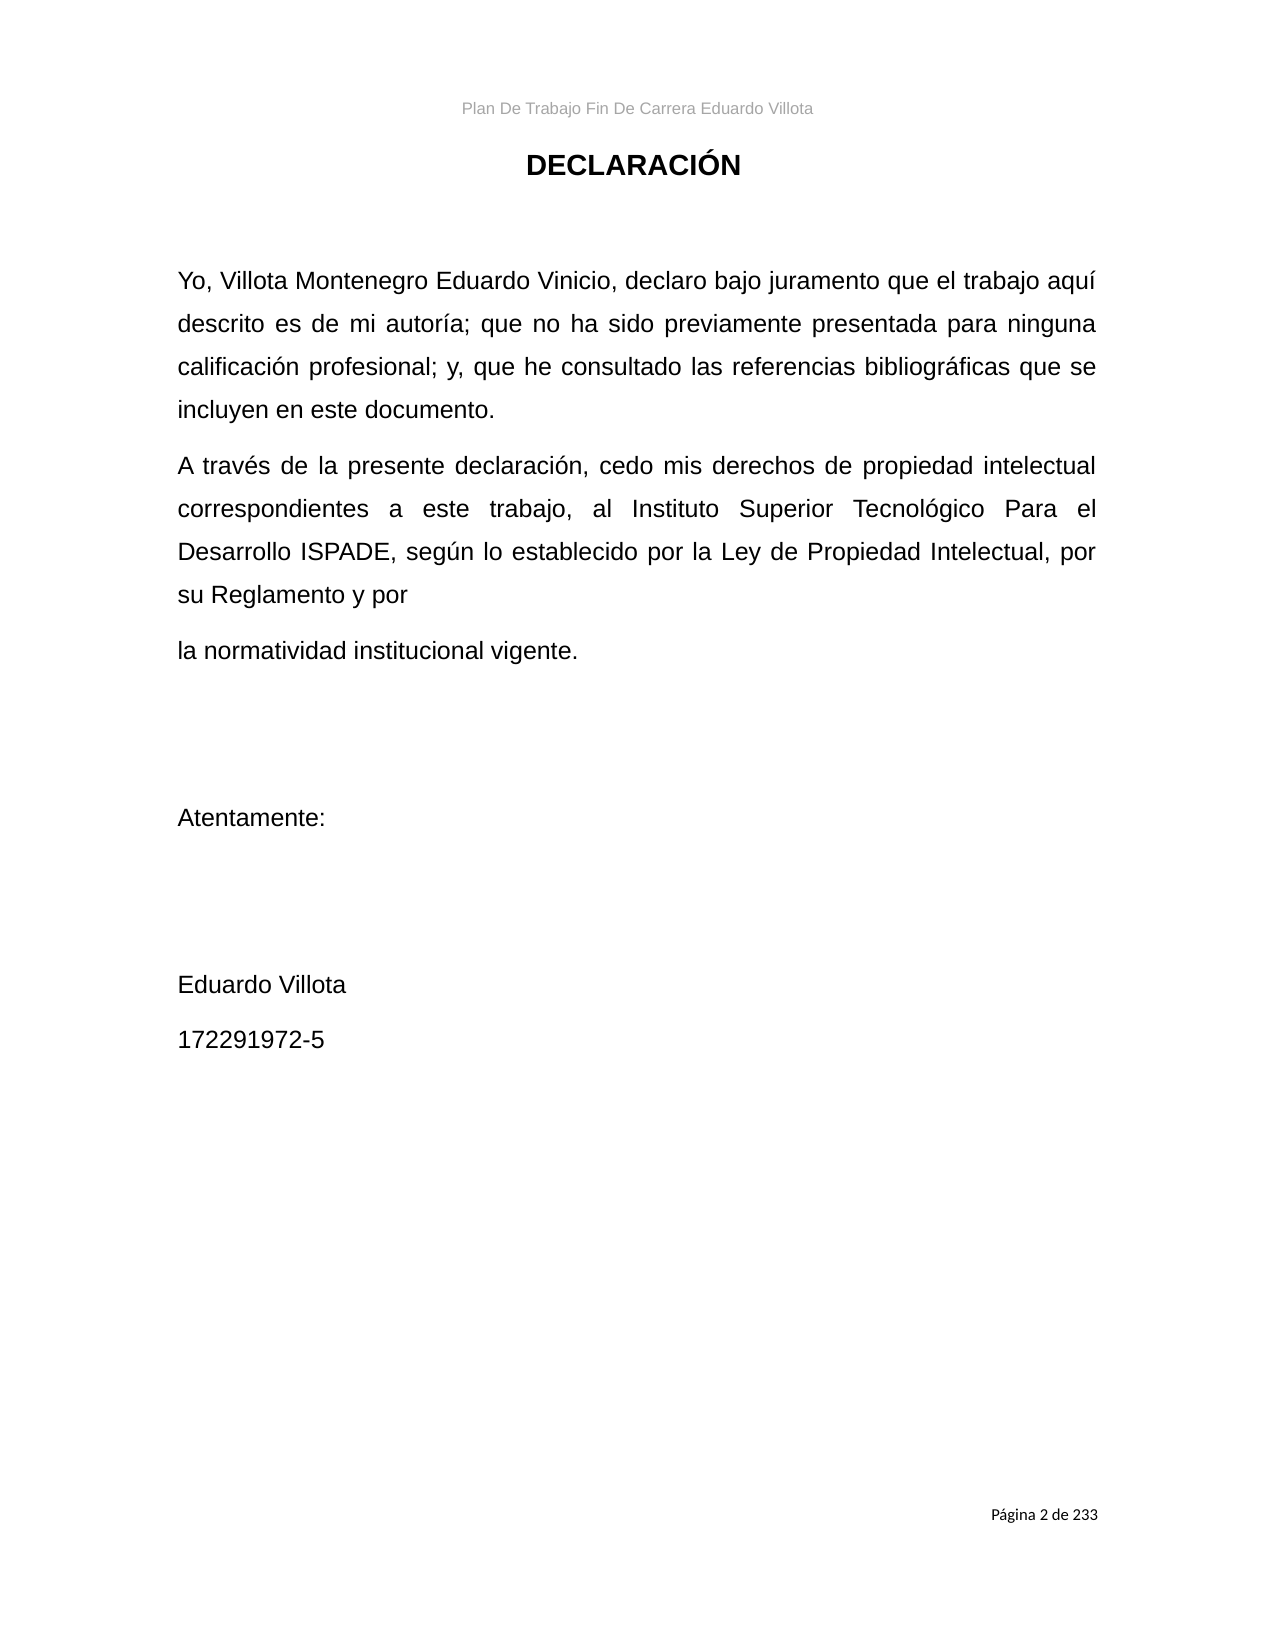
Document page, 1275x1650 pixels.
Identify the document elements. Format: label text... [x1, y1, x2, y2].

text Yo, Villota Montenegro Eduardo Vinicio, declaro bajo juramento que el trabajo aquí descrito es de mi autoría; que no ha sido previamente presentada para ninguna calificación profesional; y, que he consultado las referencias bibliográficas que se incluyen en este documento. [177, 266, 1098, 424]
text Atentamente: [177, 803, 1098, 832]
text Eduardo Villota [177, 970, 1098, 998]
text A través de la presente declaración, cedo mis derechos de propiedad intelectual correspondientes a este trabajo, al Instituto Superior Tecnológico Para el Desarrollo ISPADE, según lo establecido por la Ley de Propiedad Intelectual, por su Reglamento y por [177, 451, 1098, 609]
text la normatividad institucional vigente. [177, 636, 1098, 665]
text 172291972-5 [177, 1025, 1098, 1054]
text DECLARACIÓN [177, 148, 1098, 181]
